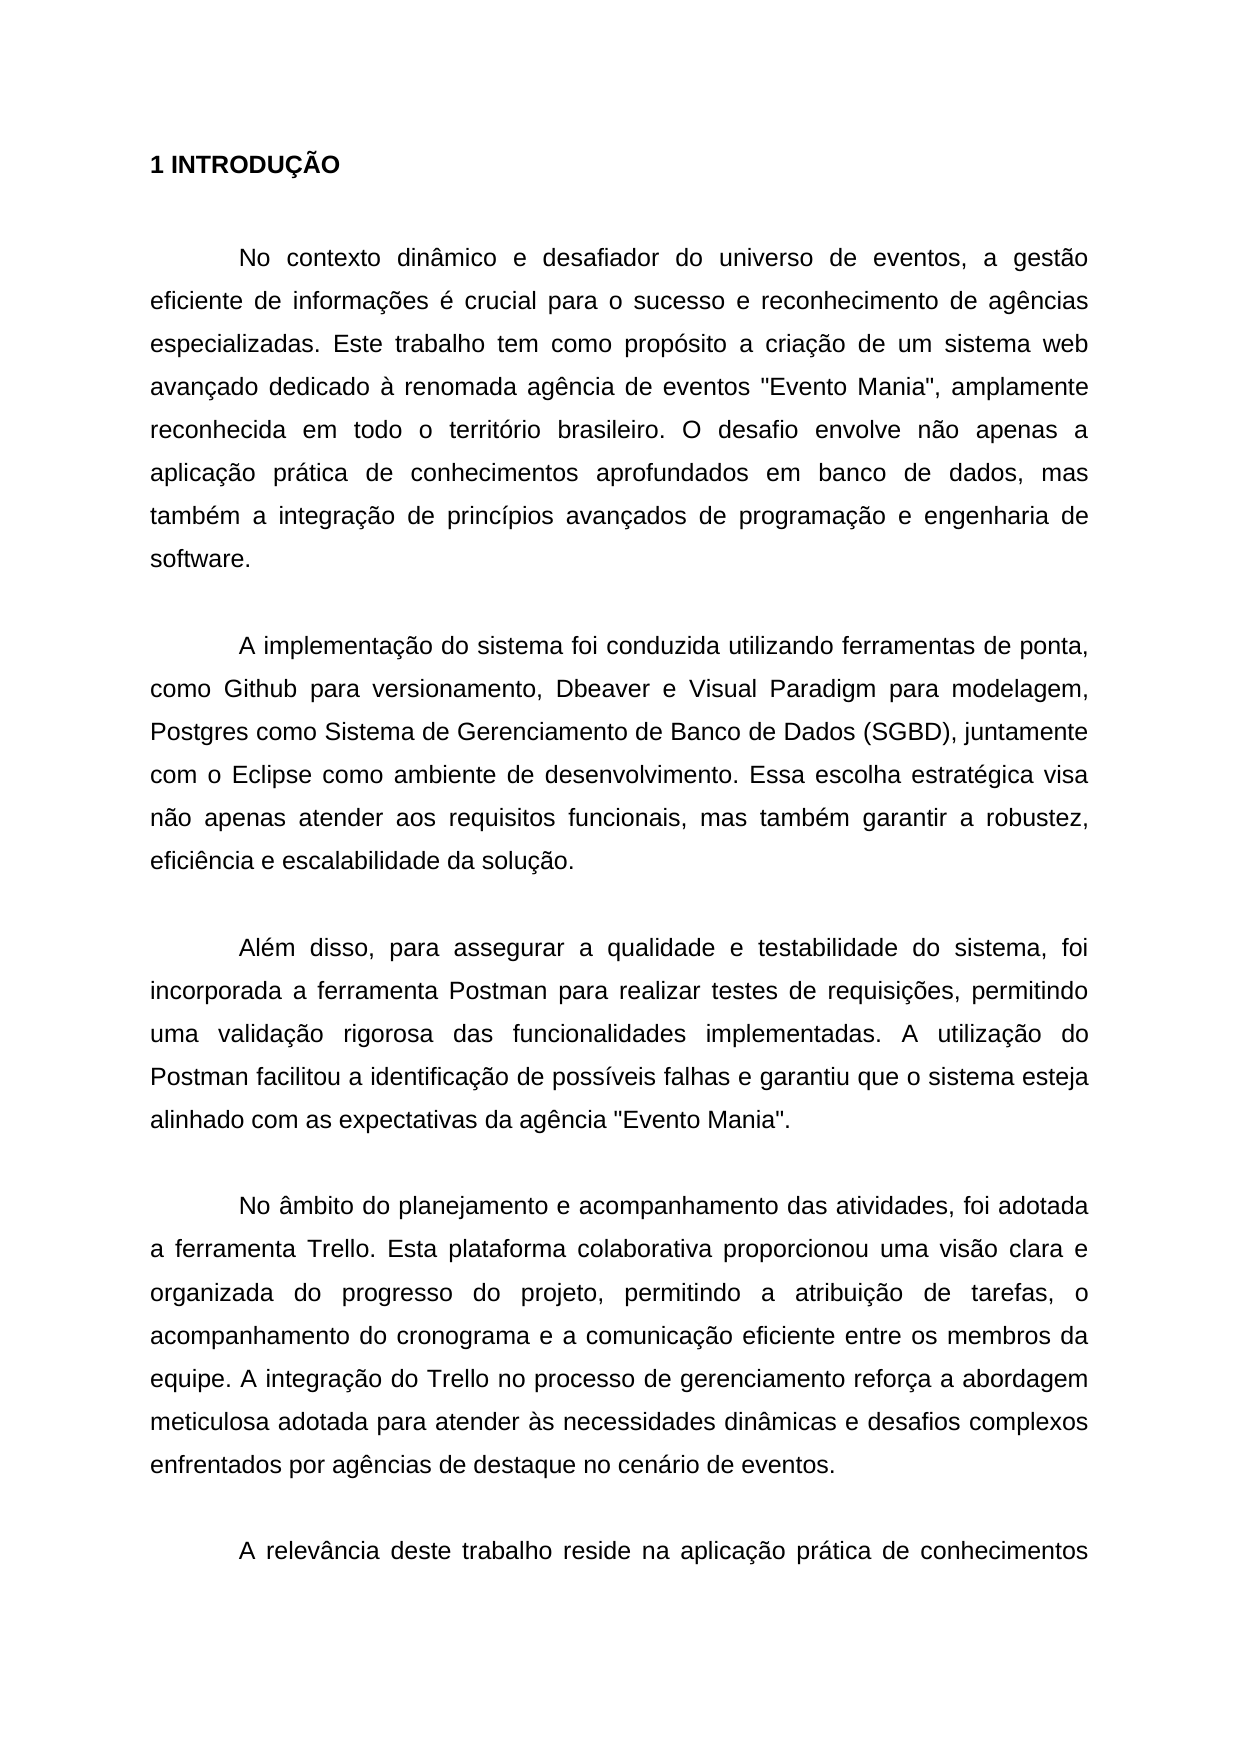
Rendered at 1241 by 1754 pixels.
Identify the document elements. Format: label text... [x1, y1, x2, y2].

text A implementação do sistema foi conduzida utilizando ferramentas de ponta, como Github para versionamento, Dbeaver e Visual Paradigm para modelagem, Postgres como Sistema de Gerenciamento de Banco de Dados (SGBD), juntamente com o Eclipse como ambiente de desenvolvimento. Essa escolha estratégica visa não apenas atender aos requisitos funcionais, mas também garantir a robustez, eficiência e escalabilidade da solução. [150, 631, 1090, 875]
text No contexto dinâmico e desafiador do universo de eventos, a gestão eficiente de informações é crucial para o sucesso e reconhecimento de agências especializadas. Este trabalho tem como propósito a criação de um sistema web avançado dedicado à renomada agência de eventos "Evento Mania", amplamente reconhecida em todo o território brasileiro. O desafio envolve não apenas a aplicação prática de conhecimentos aprofundados em banco de dados, mas também a integração de princípios avançados de programação e engenharia de software. [150, 242, 1090, 573]
text A relevância deste trabalho reside na aplicação prática de conhecimentos [150, 1536, 1090, 1565]
text Além disso, para assegurar a qualidade e testabilidade do sistema, foi incorporada a ferramenta Postman para realizar testes de requisições, permitindo uma validação rigorosa das funcionalidades implementadas. A utilização do Postman facilitou a identificação de possíveis falhas e garantiu que o sistema esteja alinhado com as expectativas da agência "Evento Mania". [150, 932, 1090, 1134]
text No âmbito do planejamento e acompanhamento das atividades, foi adotada a ferramenta Trello. Esta plataforma colaborativa proporcionou uma visão clara e organizada do progresso do projeto, permitindo a atribuição de tarefas, o acompanhamento do cronograma e a comunicação eficiente entre os membros da equipe. A integração do Trello no processo de gerenciamento reforça a abordagem meticulosa adotada para atender às necessidades dinâmicas e desafios complexos enfrentados por agências de destaque no cenário de eventos. [150, 1191, 1090, 1479]
title 1 INTRODUÇÃO [150, 150, 1090, 179]
